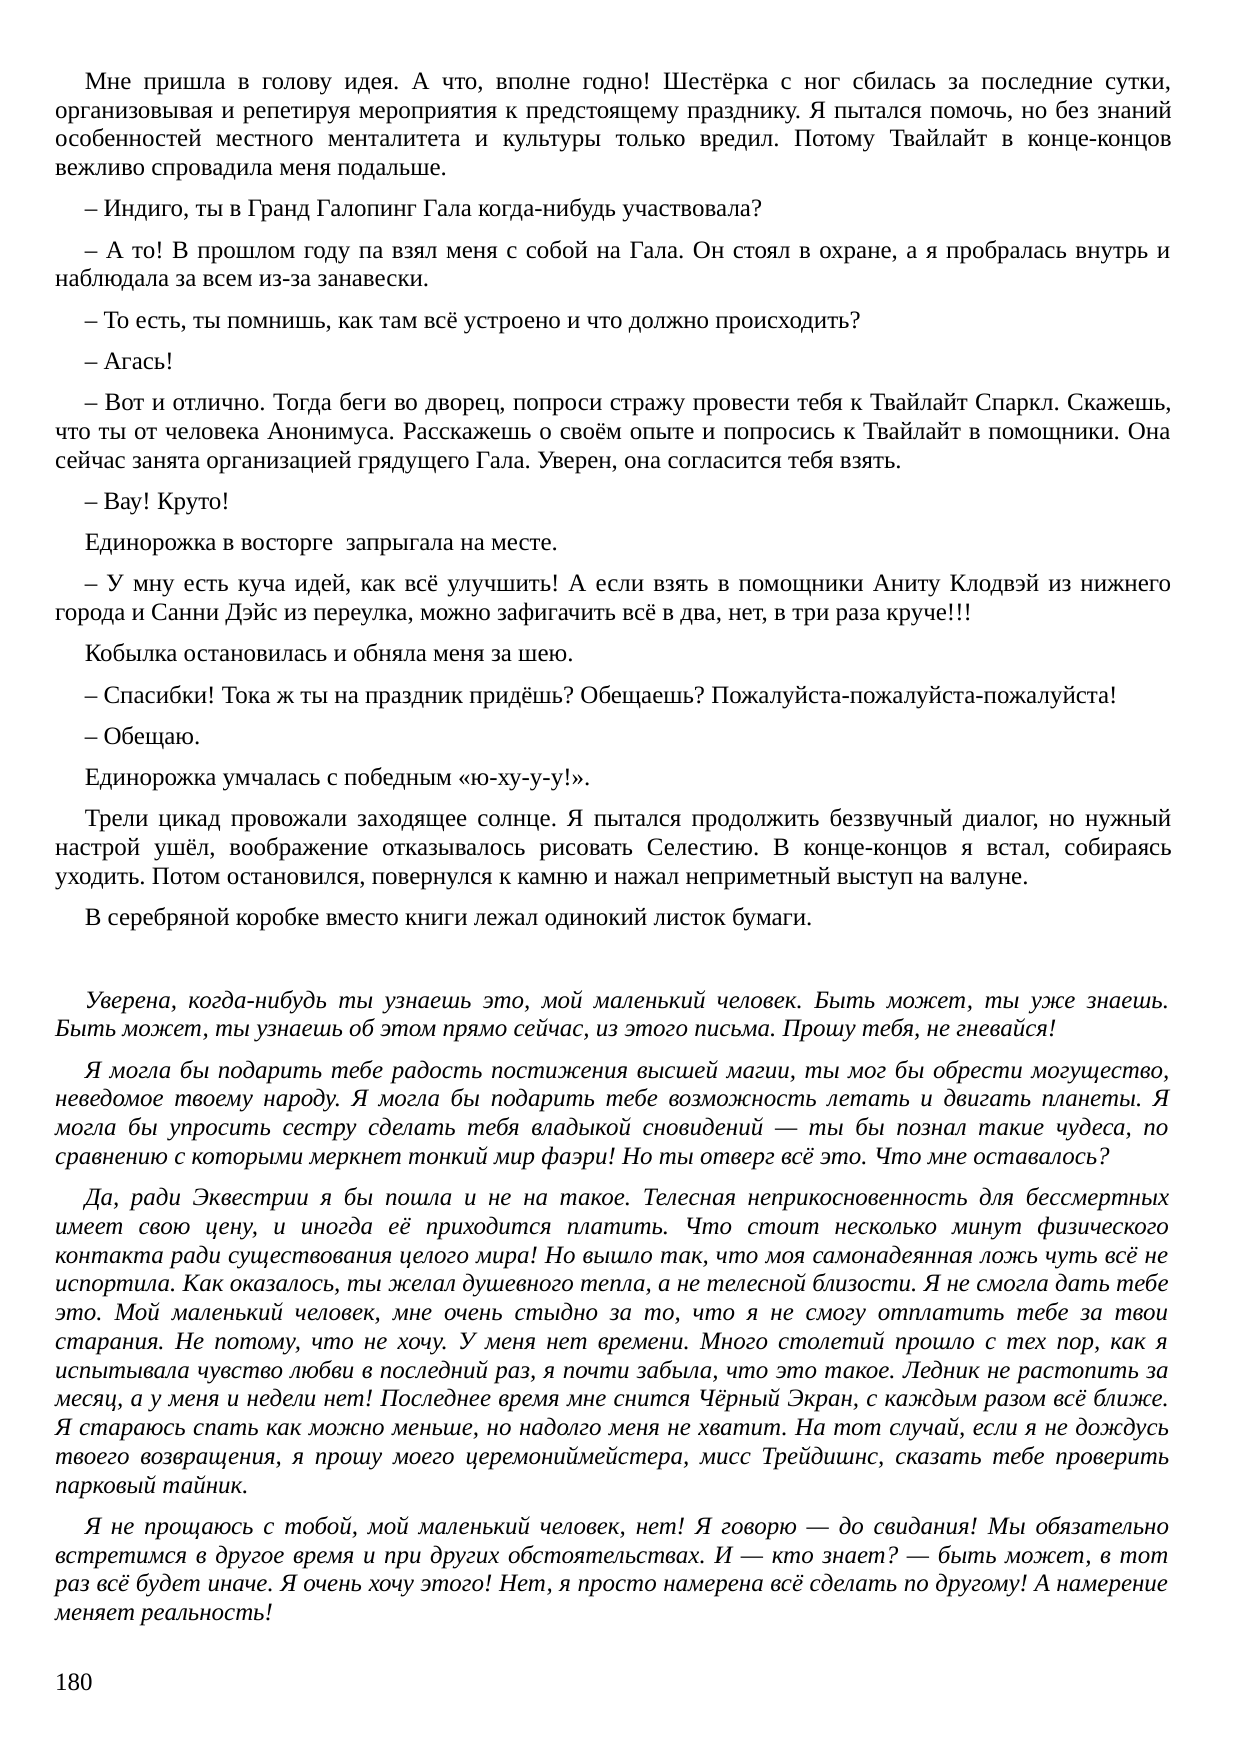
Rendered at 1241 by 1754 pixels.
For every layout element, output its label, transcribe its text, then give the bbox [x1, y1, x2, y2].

text Кобылка остановилась и обняла меня за шею. [55, 638, 1173, 667]
text – Обещаю. [55, 721, 1173, 750]
text В серебряной коробке вместо книги лежал одинокий листок бумаги. [55, 902, 1173, 931]
text – То есть, ты помнишь, как там всё устроено и что должно происходить? [55, 305, 1173, 333]
text – А то! В прошлом году па взял меня с собой на Гала. Он стоял в охране, а я пробралась внутрь и наблюдала за всем из-за занавески. [55, 235, 1173, 292]
text Трели цикад провожали заходящее солнце. Я пытался продолжить беззвучный диалог, но нужный настрой ушёл, воображение отказывалось рисовать Селестию. В конце-концов я встал, собираясь уходить. Потом остановился, повернулся к камню и нажал неприметный выступ на валуне. [55, 803, 1173, 890]
text – Вот и отлично. Тогда беги во дворец, попроси стражу провести тебя к Твайлайт Спаркл. Скажешь, что ты от человека Анонимуса. Расскажешь о своём опыте и попросись к Твайлайт в помощники. Она сейчас занята организацией грядущего Гала. Уверен, она согласится тебя взять. [55, 387, 1173, 473]
text Единорожка умчалась с победным «ю-ху-у-у!». [55, 762, 1173, 791]
text Я не прощаюсь с тобой, мой маленький человек, нет! Я говорю — до свидания! Мы обязательно встретимся в другое время и при других обстоятельствах. И — кто знает? — быть может, в тот раз всё будет иначе. Я очень хочу этого! Нет, я просто намерена всё сделать по другому! А намерение меняет реальность! [55, 1511, 1173, 1626]
text – Индиго, ты в Гранд Галопинг Гала когда-нибудь участвовала? [55, 193, 1173, 222]
text – Спасибки! Тока ж ты на праздник придёшь? Обещаешь? Пожалуйста-пожалуйста-пожалуйста! [55, 680, 1173, 708]
text Мне пришла в голову идея. А что, вполне годно! Шестёрка с ног сбилась за последние сутки, организовывая и репетируя мероприятия к предстоящему празднику. Я пытался помочь, но без знаний особенностей местного менталитета и культуры только вредил. Потому Твайлайт в конце-концов вежливо спровадила меня подальше. [55, 66, 1173, 181]
text Я могла бы подарить тебе радость постижения высшей магии, ты мог бы обрести могущество, неведомое твоему народу. Я могла бы подарить тебе возможность летать и двигать планеты. Я могла бы упросить сестру сделать тебя владыкой сновидений — ты бы познал такие чудеса, по сравнению с которыми меркнет тонкий мир фаэри! Но ты отверг всё это. Что мне оставалось? [55, 1055, 1173, 1170]
text Уверена, когда-нибудь ты узнаешь это, мой маленький человек. Быть может, ты уже знаешь. Быть может, ты узнаешь об этом прямо сейчас, из этого письма. Прошу тебя, не гневайся! [55, 985, 1173, 1042]
text – Вау! Круто! [55, 486, 1173, 515]
text – Агась! [55, 346, 1173, 375]
text Единорожка в восторге запрыгала на месте. [55, 527, 1173, 556]
text – У мну есть куча идей, как всё улучшить! А если взять в помощники Аниту Клодвэй из нижнего города и Санни Дэйс из переулка, можно зафигачить всё в два, нет, в три раза круче!!! [55, 568, 1173, 626]
text Да, ради Эквестрии я бы пошла и не на такое. Телесная неприкосновенность для бессмертных имеет свою цену, и иногда её приходится платить. Что стоит несколько минут физического контакта ради существования целого мира! Но вышло так, что моя самонадеянная ложь чуть всё не испортила. Как оказалось, ты желал душевного тепла, а не телесной близости. Я не смогла дать тебе это. Мой маленький человек, мне очень стыдно за то, что я не смогу отплатить тебе за твои старания. Не потому, что не хочу. У меня нет времени. Много столетий прошло с тех пор, как я испытывала чувство любви в последний раз, я почти забыла, что это такое. Ледник не растопить за месяц, а у меня и недели нет! Последнее время мне снится Чёрный Экран, с каждым разом всё ближе. Я стараюсь спать как можно меньше, но надолго меня не хватит. На тот случай, если я не дождусь твоего возвращения, я прошу моего церемониймейстера, мисс Трейдишнс, сказать тебе проверить парковый тайник. [55, 1182, 1173, 1498]
